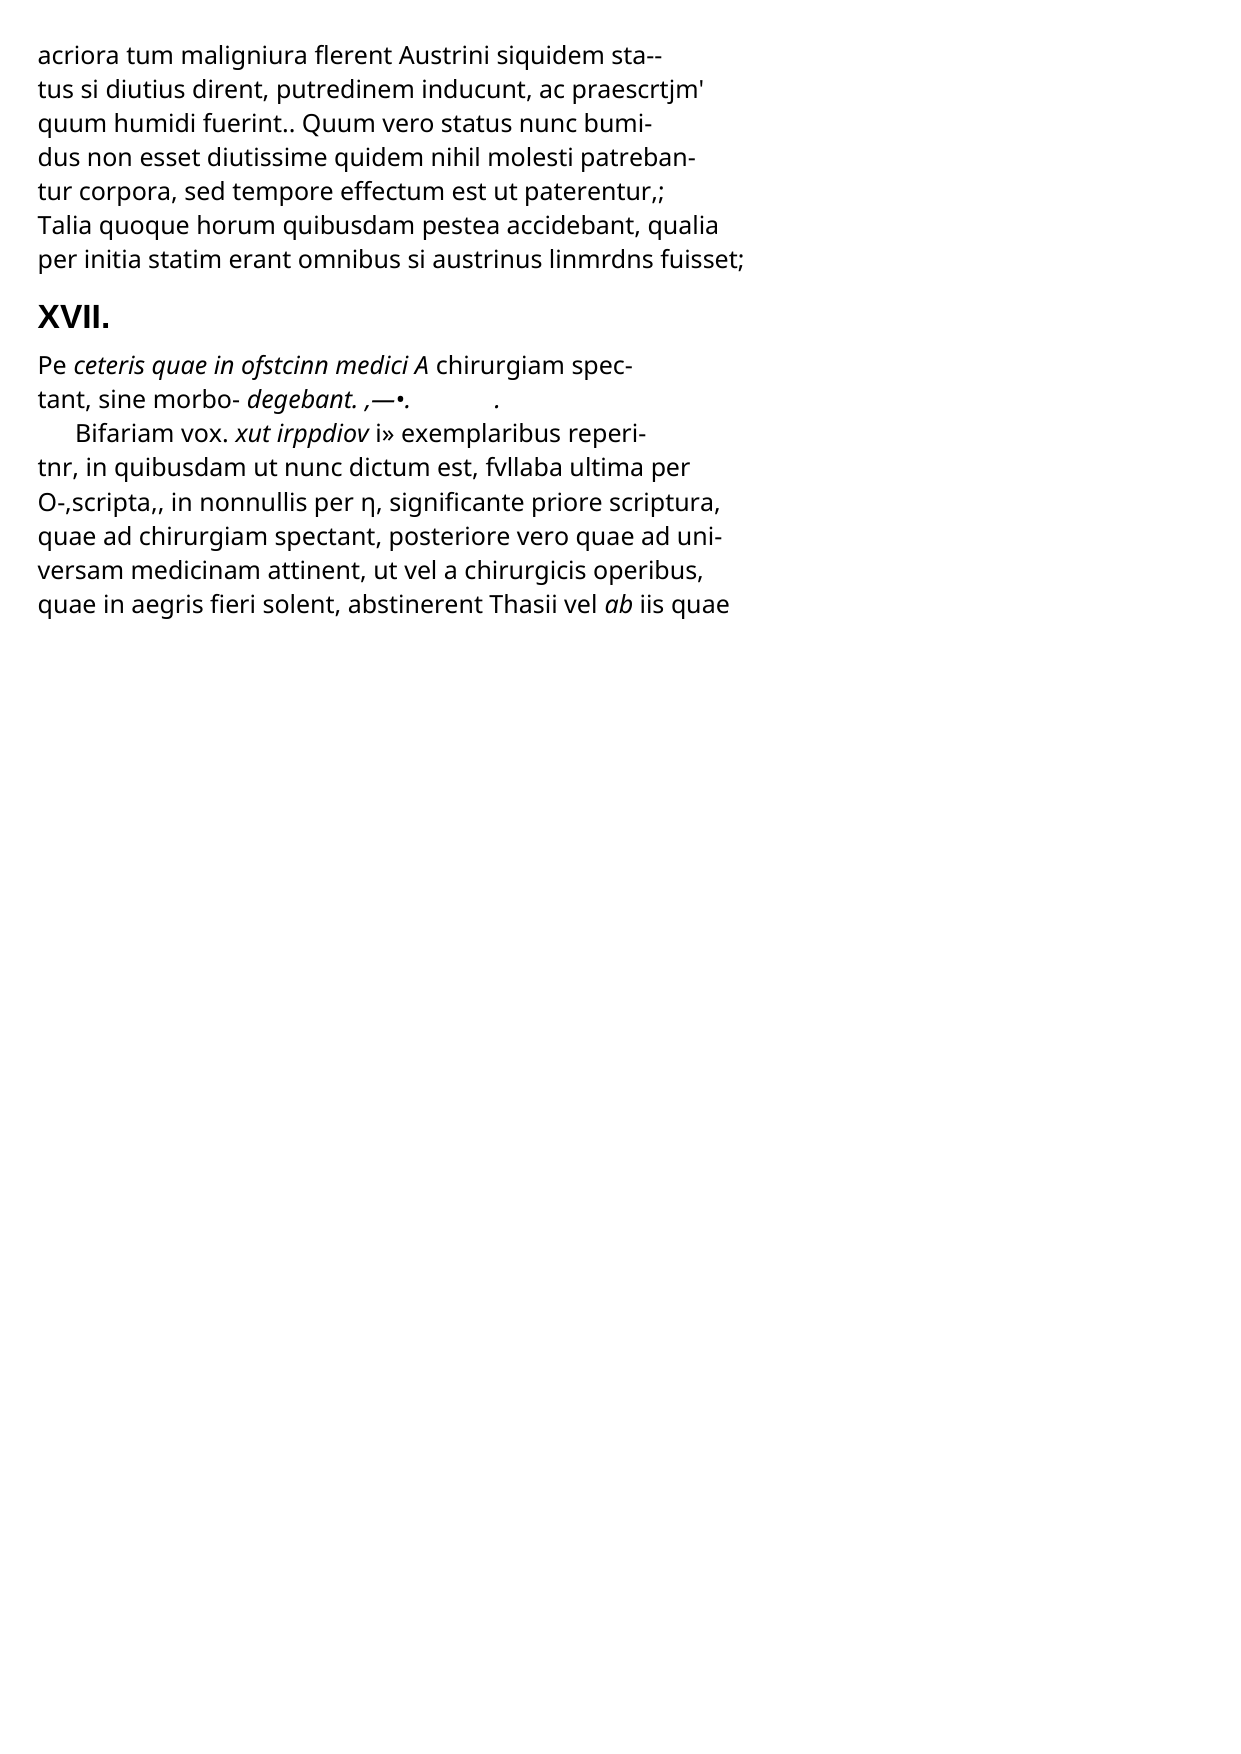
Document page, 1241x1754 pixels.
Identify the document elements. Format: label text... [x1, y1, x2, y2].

text Pe ceteris quae in ofstcinn medici A chirurgiam spec- tant, sine morbo- degebant. ,—•. . [37, 348, 1203, 416]
text acriora tum maligniura flerent Austrini siquidem sta-- tus si diutius dirent, putredinem inducunt, ac praescrtjm' quum humidi fuerint.. Quum vero status nunc bumi- dus non esset diutissime quidem nihil molesti patreban- tur corpora, sed tempore effectum est ut paterentur,; Talia quoque horum quibusdam pestea accidebant, qualia per initia statim erant omnibus si austrinus linmrdns fuisset; [37, 37, 1203, 276]
text Bifariam vox. xut irppdiov i» exemplaribus reperi- tnr, in quibusdam ut nunc dictum est, fvllaba ultima per O-,scripta,, in nonnullis per η, significante priore scriptura, quae ad chirurgiam spectant, posteriore vero quae ad uni- versam medicinam attinent, ut vel a chirurgicis operibus, quae in aegris fieri solent, abstinerent Thasii vel ab iis quae [37, 416, 1203, 620]
subtitle XVII. [37, 297, 1203, 335]
